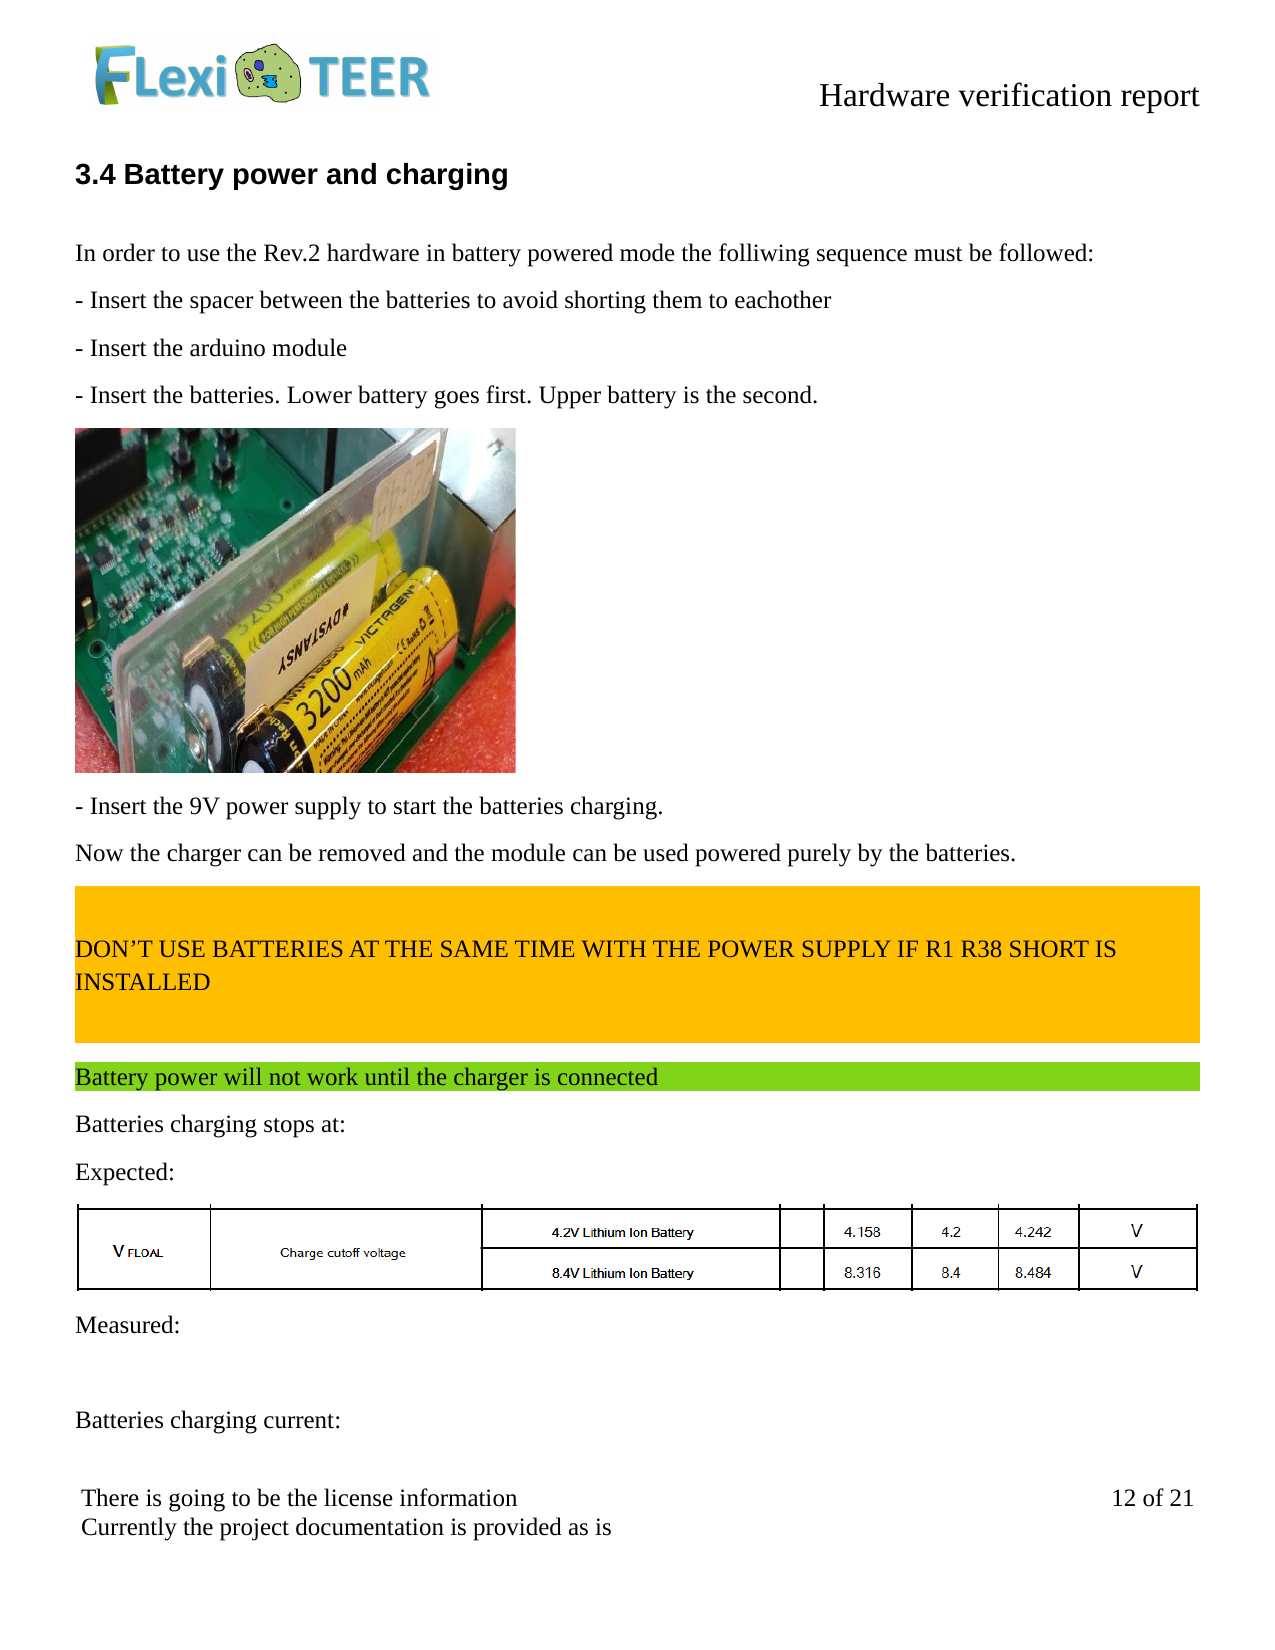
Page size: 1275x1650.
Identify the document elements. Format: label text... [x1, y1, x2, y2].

text Batteries charging current: [75, 1405, 1200, 1434]
text Measured: [75, 1310, 1200, 1338]
text Batteries charging stops at: [75, 1109, 1200, 1138]
text - Insert the batteries. Lower battery goes first. Upper battery is the second. [75, 381, 1200, 409]
picture [75, 1204, 1200, 1291]
text - Insert the arduino module [75, 333, 1200, 362]
text Expected: [75, 1157, 1200, 1186]
picture [75, 428, 516, 657]
text DON’T USE BATTERIES AT THE SAME TIME WITH THE POWER SUPPLY IF R1 R38 SHORT IS INSTALLED [75, 934, 1200, 996]
text - Insert the spacer between the batteries to avoid shorting them to eachother [75, 285, 1200, 314]
text In order to use the Rev.2 hardware in battery powered mode the folliwing sequence must be followed: [75, 238, 1200, 267]
subtitle 3.4 Battery power and charging [75, 157, 1200, 190]
picture [86, 34, 440, 113]
text Now the charger can be removed and the module can be used powered purely by the batteries. [75, 838, 1200, 867]
text Battery power will not work until the charger is connected [75, 1062, 1200, 1091]
text - Insert the 9V power supply to start the batteries charging. [75, 791, 1200, 820]
